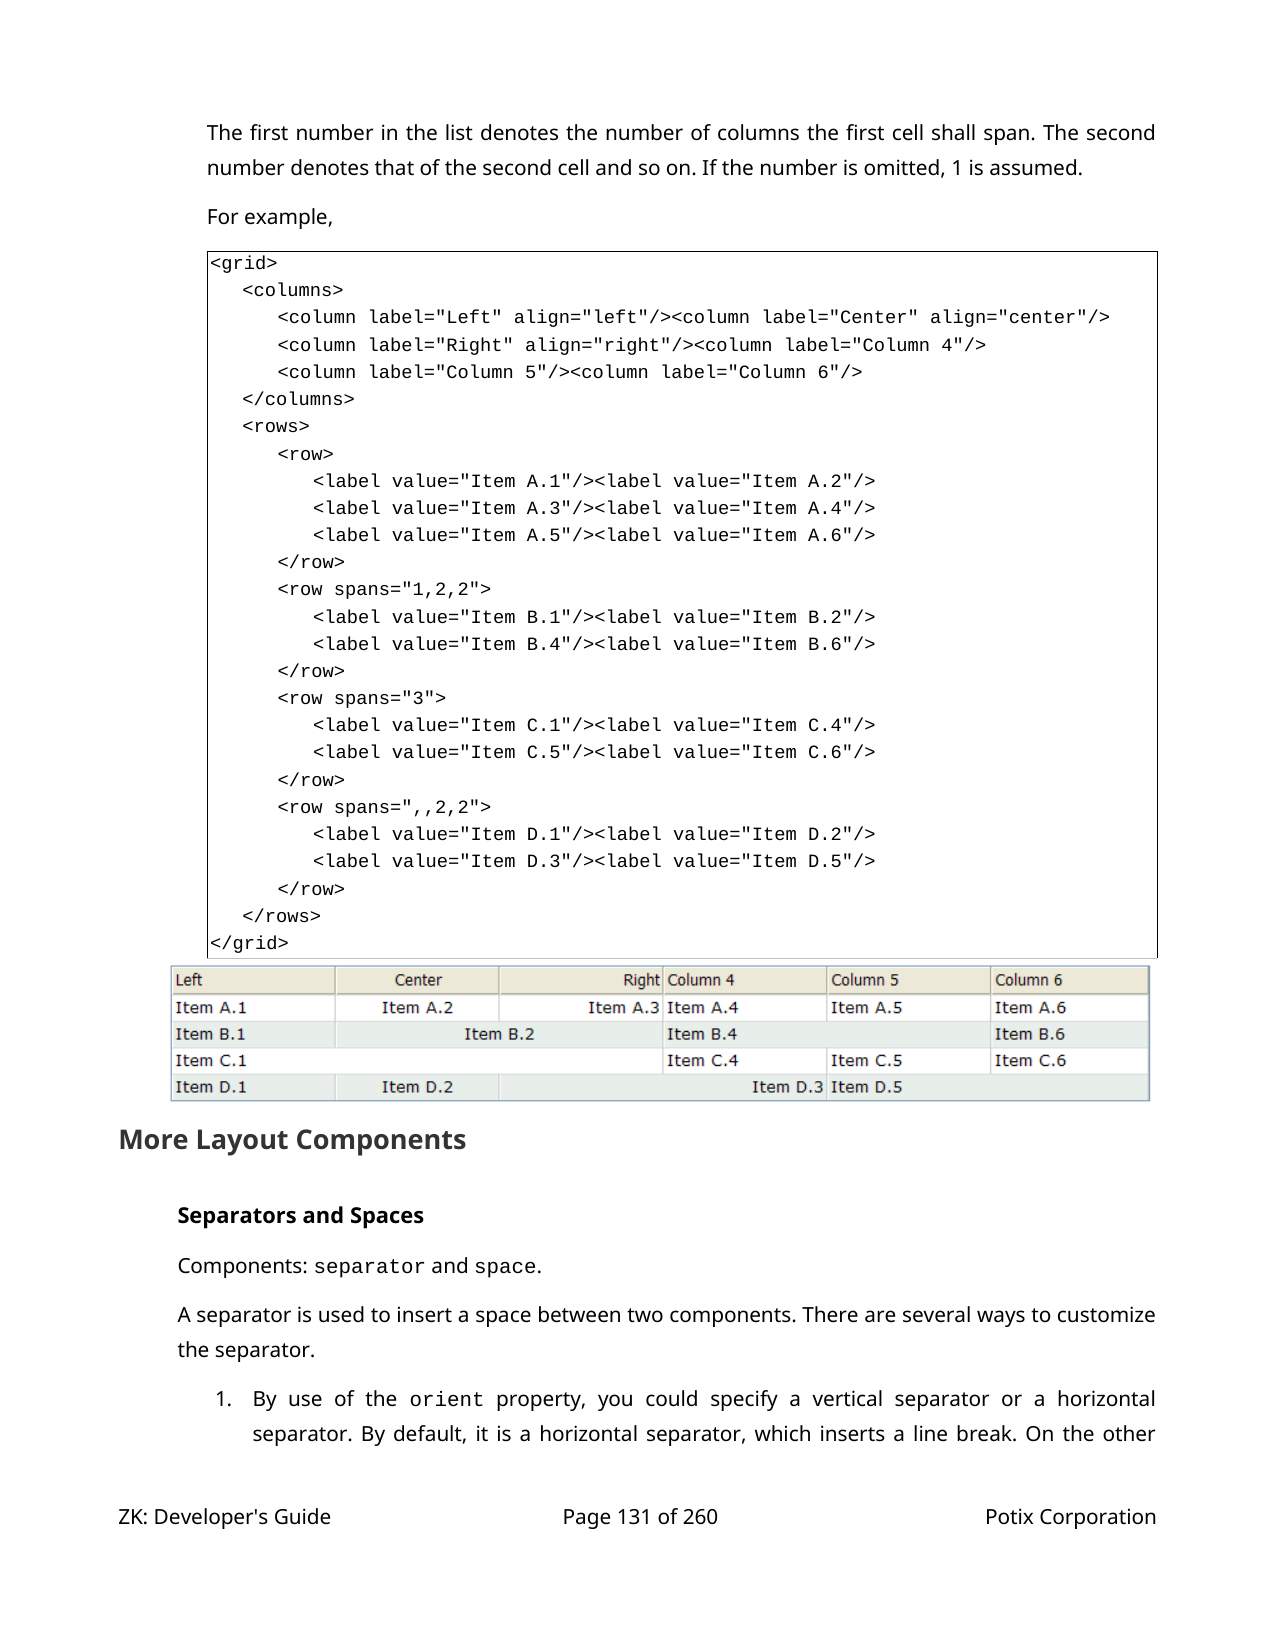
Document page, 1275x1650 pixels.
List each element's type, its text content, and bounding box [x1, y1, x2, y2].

text </columns> [208, 387, 1157, 411]
text <row spans="1,2,2"> [208, 577, 1157, 602]
text <grid> [208, 252, 1157, 275]
text </rows> [208, 903, 1157, 928]
text <label value="Item A.3"/><label value="Item A.4"/> [208, 496, 1157, 520]
text <label value="Item B.4"/><label value="Item B.6"/> [208, 632, 1157, 656]
text <column label="Right" align="right"/><column label="Column 4"/> [208, 333, 1157, 357]
text <label value="Item C.5"/><label value="Item C.6"/> [208, 740, 1157, 765]
text <column label="Column 5"/><column label="Column 6"/> [208, 360, 1157, 384]
subtitle More Layout Components [118, 1029, 1157, 1158]
subtitle Separators and Spaces [177, 1200, 1157, 1230]
text <label value="Item C.1"/><label value="Item C.4"/> [208, 713, 1157, 737]
text <column label="Left" align="left"/><column label="Center" align="center"/> [208, 305, 1157, 330]
text </row> [208, 876, 1157, 901]
text <label value="Item D.3"/><label value="Item D.5"/> [208, 849, 1157, 873]
text <row spans=",,2,2"> [208, 795, 1157, 819]
text <row spans="3"> [208, 686, 1157, 710]
text For example, [207, 202, 1157, 230]
text <label value="Item A.1"/><label value="Item A.2"/> [208, 468, 1157, 493]
text Components: separator and space. [177, 1251, 1157, 1279]
text <rows> [208, 414, 1157, 438]
text <label value="Item D.1"/><label value="Item D.2"/> [208, 822, 1157, 846]
text </row> [208, 550, 1157, 574]
list By use of the orient property, you could specify a vertical separator or a horizontal separator. By default, it is a horizontal separator, which inserts a line break. On the other [215, 1384, 1157, 1448]
text A separator is used to insert a space between two components. There are several ways to customize the separator. [177, 1300, 1157, 1363]
text <label value="Item A.5"/><label value="Item A.6"/> [208, 523, 1157, 547]
picture [167, 963, 1154, 1104]
text <label value="Item B.1"/><label value="Item B.2"/> [208, 604, 1157, 629]
text <row> [208, 441, 1157, 466]
text <columns> [208, 278, 1157, 302]
text </grid> [208, 931, 1157, 958]
text </row> [208, 768, 1157, 792]
text </row> [208, 659, 1157, 683]
text The first number in the list denotes the number of columns the first cell shall span. The second number denotes that of the second cell and so on. If the number is omitted, 1 is assumed. [207, 118, 1157, 182]
